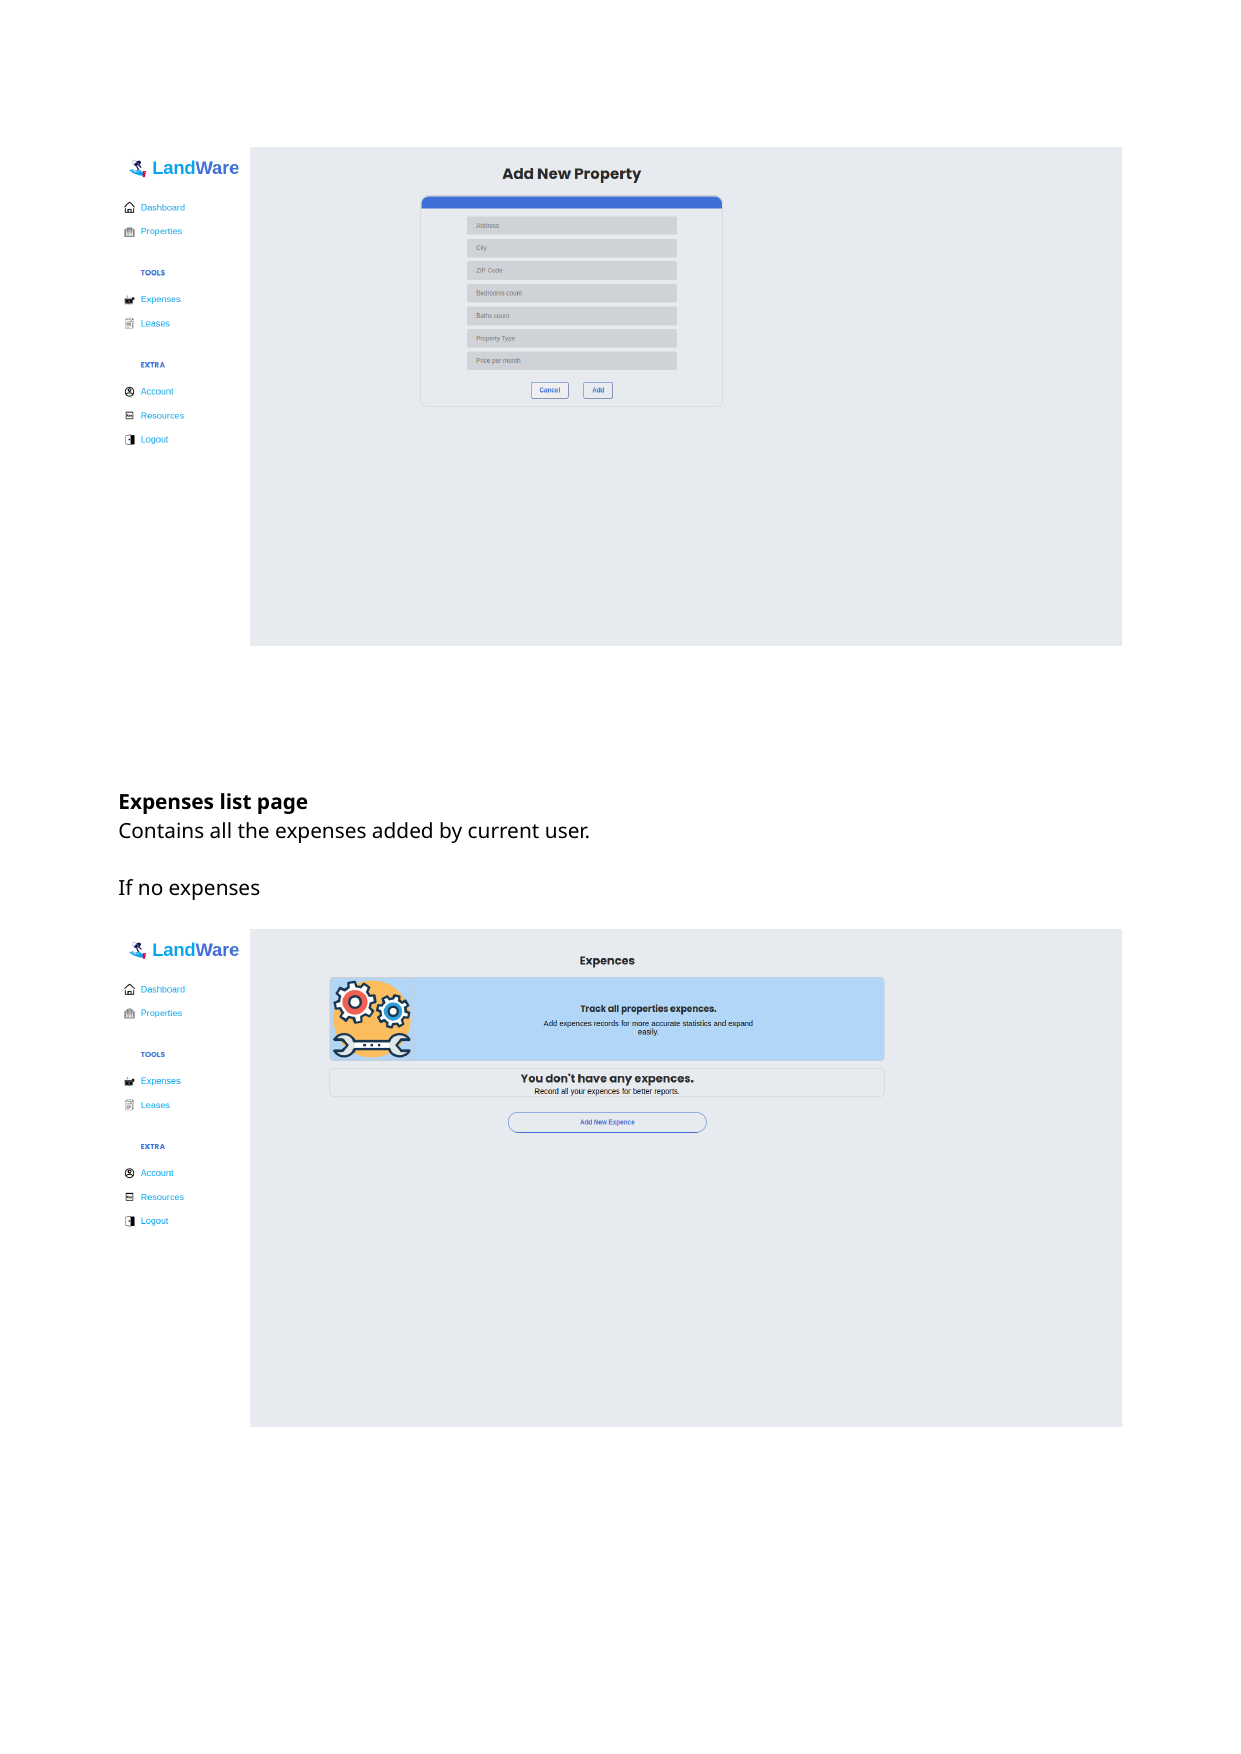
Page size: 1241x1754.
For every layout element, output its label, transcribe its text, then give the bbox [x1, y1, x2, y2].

text Contains all the expenses added by current user. [118, 816, 1122, 844]
picture [118, 147, 1123, 646]
picture [118, 929, 1123, 1427]
text If no expenses [118, 873, 1122, 901]
text Expenses list page [118, 787, 1122, 816]
